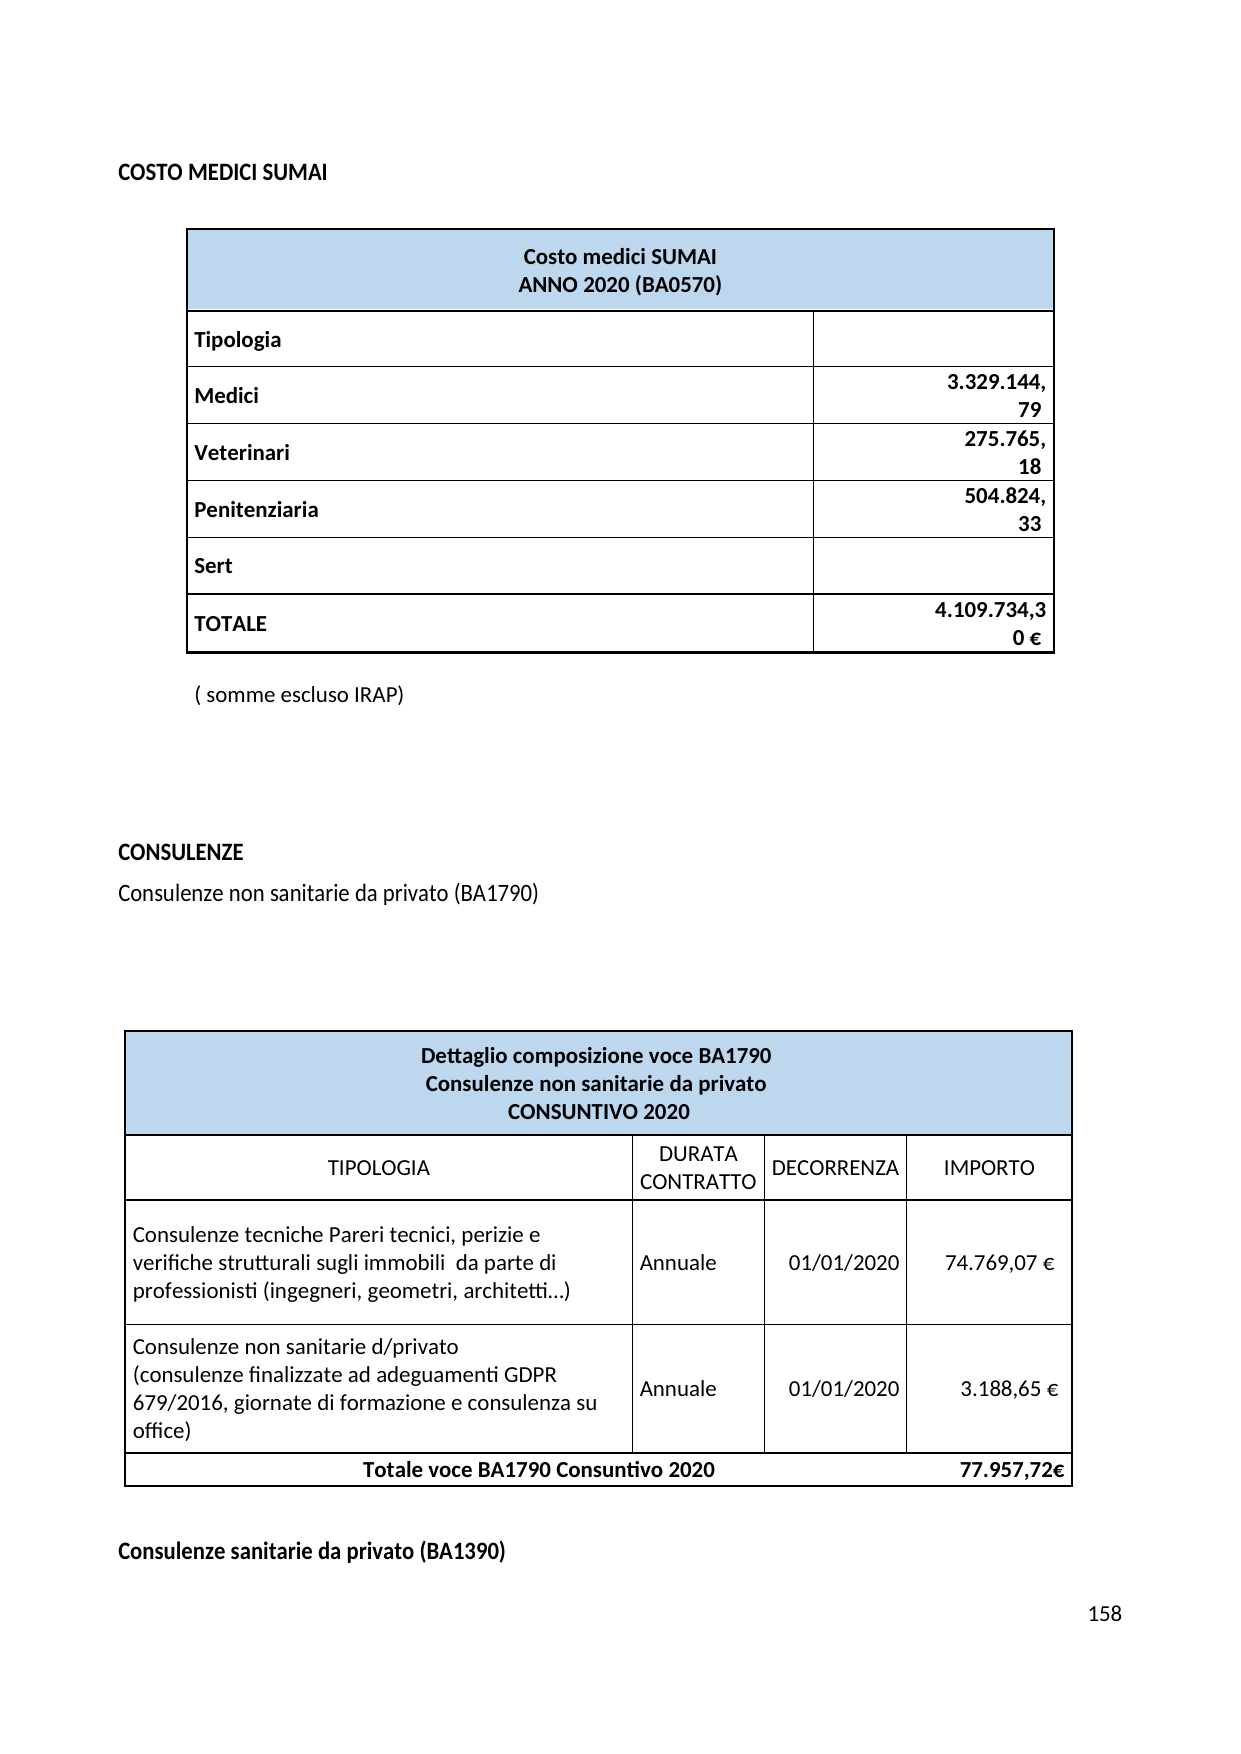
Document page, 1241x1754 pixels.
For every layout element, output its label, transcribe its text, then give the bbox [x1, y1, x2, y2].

table_cell 3.188,65 € [907, 1325, 1071, 1452]
table_header Costo medici SUMAI ANNO 2020 (BA0570) [188, 230, 1053, 309]
table_cell 4.109.734,30 € [814, 595, 1053, 651]
table_cell [814, 312, 1053, 366]
table_cell 01/01/2020 [765, 1325, 906, 1452]
table_cell [814, 538, 1053, 593]
table_cell 77.957,72€ [952, 1454, 1071, 1484]
table_header Dettaglio composizione voce BA1790 Consulenze non sanitarie da privato CONSUNTIVO 2020 [126, 1032, 1071, 1134]
table_cell TIPOLOGIA [126, 1136, 632, 1198]
table_cell IMPORTO [907, 1136, 1071, 1198]
table_cell 01/01/2020 [765, 1201, 906, 1324]
table_cell Veterinari [188, 424, 813, 480]
table_cell 3.329.144,79 [814, 367, 1053, 423]
table_cell DURATA CONTRATTO [633, 1136, 764, 1198]
table_cell TOTALE [188, 595, 813, 651]
table_cell 504.824,33 [814, 481, 1053, 537]
table_cell ( somme escluso IRAP) [187, 654, 814, 708]
table_cell Totale voce BA1790 Consuntivo 2020 [126, 1454, 952, 1484]
text CONSULENZE [118, 829, 1122, 869]
table_cell Consulenze non sanitarie d/privato (consulenze finalizzate ad adeguamenti GDPR 679/2016, giornate di formazione e consulenza su office) [126, 1325, 632, 1452]
table_cell Tipologia [188, 312, 813, 366]
table_cell Medici [188, 367, 813, 423]
table_cell 74.769,07 € [907, 1201, 1071, 1324]
table_cell Annuale [633, 1325, 764, 1452]
text COSTO MEDICI SUMAI [118, 148, 1122, 188]
table_cell DECORRENZA [765, 1136, 906, 1198]
text Consulenze sanitarie da privato (BA1390) [118, 1527, 1122, 1567]
table_cell 275.765,18 [814, 424, 1053, 480]
table_cell Consulenze tecniche Pareri tecnici, perizie e verifiche strutturali sugli immobili da parte di professionisti (ingegneri, geometri, architetti…) [126, 1201, 632, 1324]
table_cell Sert [188, 538, 813, 593]
table_cell Penitenziaria [188, 481, 813, 537]
table_cell Annuale [633, 1201, 764, 1324]
table_cell [814, 654, 1053, 708]
text Consulenze non sanitarie da privato (BA1790) [118, 869, 1122, 909]
